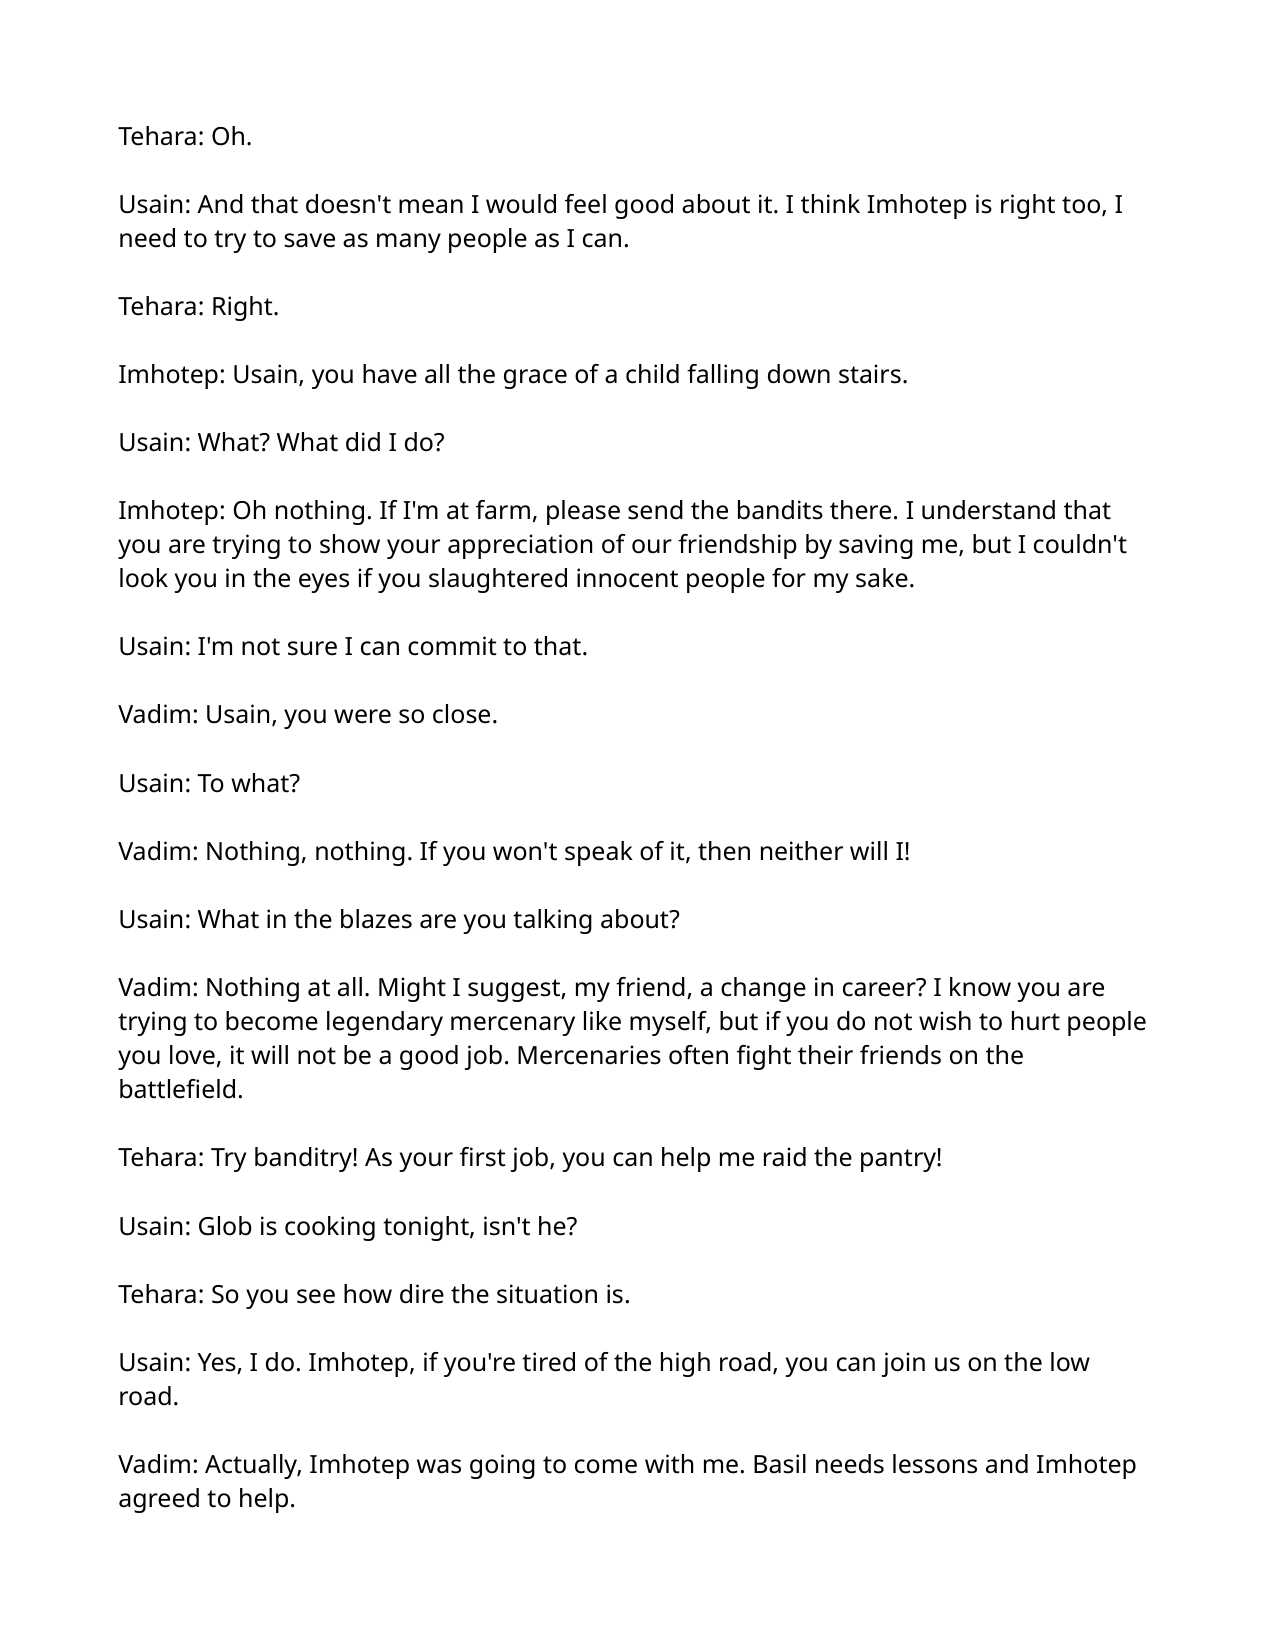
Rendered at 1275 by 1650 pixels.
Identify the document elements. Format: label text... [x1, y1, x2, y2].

text Tehara: Right. [118, 288, 1157, 322]
text Tehara: Try banditry! As your first job, you can help me raid the pantry! [118, 1140, 1157, 1174]
text Usain: What in the blazes are you talking about? [118, 902, 1157, 936]
text Vadim: Usain, you were so close. [118, 697, 1157, 731]
text Usain: What? What did I do? [118, 425, 1157, 459]
text Tehara: So you see how dire the situation is. [118, 1276, 1157, 1310]
text Vadim: Nothing, nothing. If you won't speak of it, then neither will I! [118, 833, 1157, 867]
text Imhotep: Usain, you have all the grace of a child falling down stairs. [118, 357, 1157, 391]
text Usain: And that doesn't mean I would feel good about it. I think Imhotep is right too, I need to try to save as many people as I can. [118, 186, 1157, 254]
text Imhotep: Oh nothing. If I'm at farm, please send the bandits there. I understand that you are trying to show your appreciation of our friendship by saving me, but I couldn't look you in the eyes if you slaughtered innocent people for my sake. [118, 493, 1157, 595]
text Vadim: Nothing at all. Might I suggest, my friend, a change in career? I know you are trying to become legendary mercenary like myself, but if you do not wish to hurt people you love, it will not be a good job. Mercenaries often fight their friends on the battlefield. [118, 970, 1157, 1106]
text Usain: Glob is cooking tonight, isn't he? [118, 1208, 1157, 1242]
text Vadim: Actually, Imhotep was going to come with me. Basil needs lessons and Imhotep agreed to help. [118, 1447, 1157, 1515]
text Tehara: Oh. [118, 118, 1157, 152]
text Usain: I'm not sure I can commit to that. [118, 629, 1157, 663]
text Usain: To what? [118, 765, 1157, 799]
text Usain: Yes, I do. Imhotep, if you're tired of the high road, you can join us on the low road. [118, 1344, 1157, 1412]
